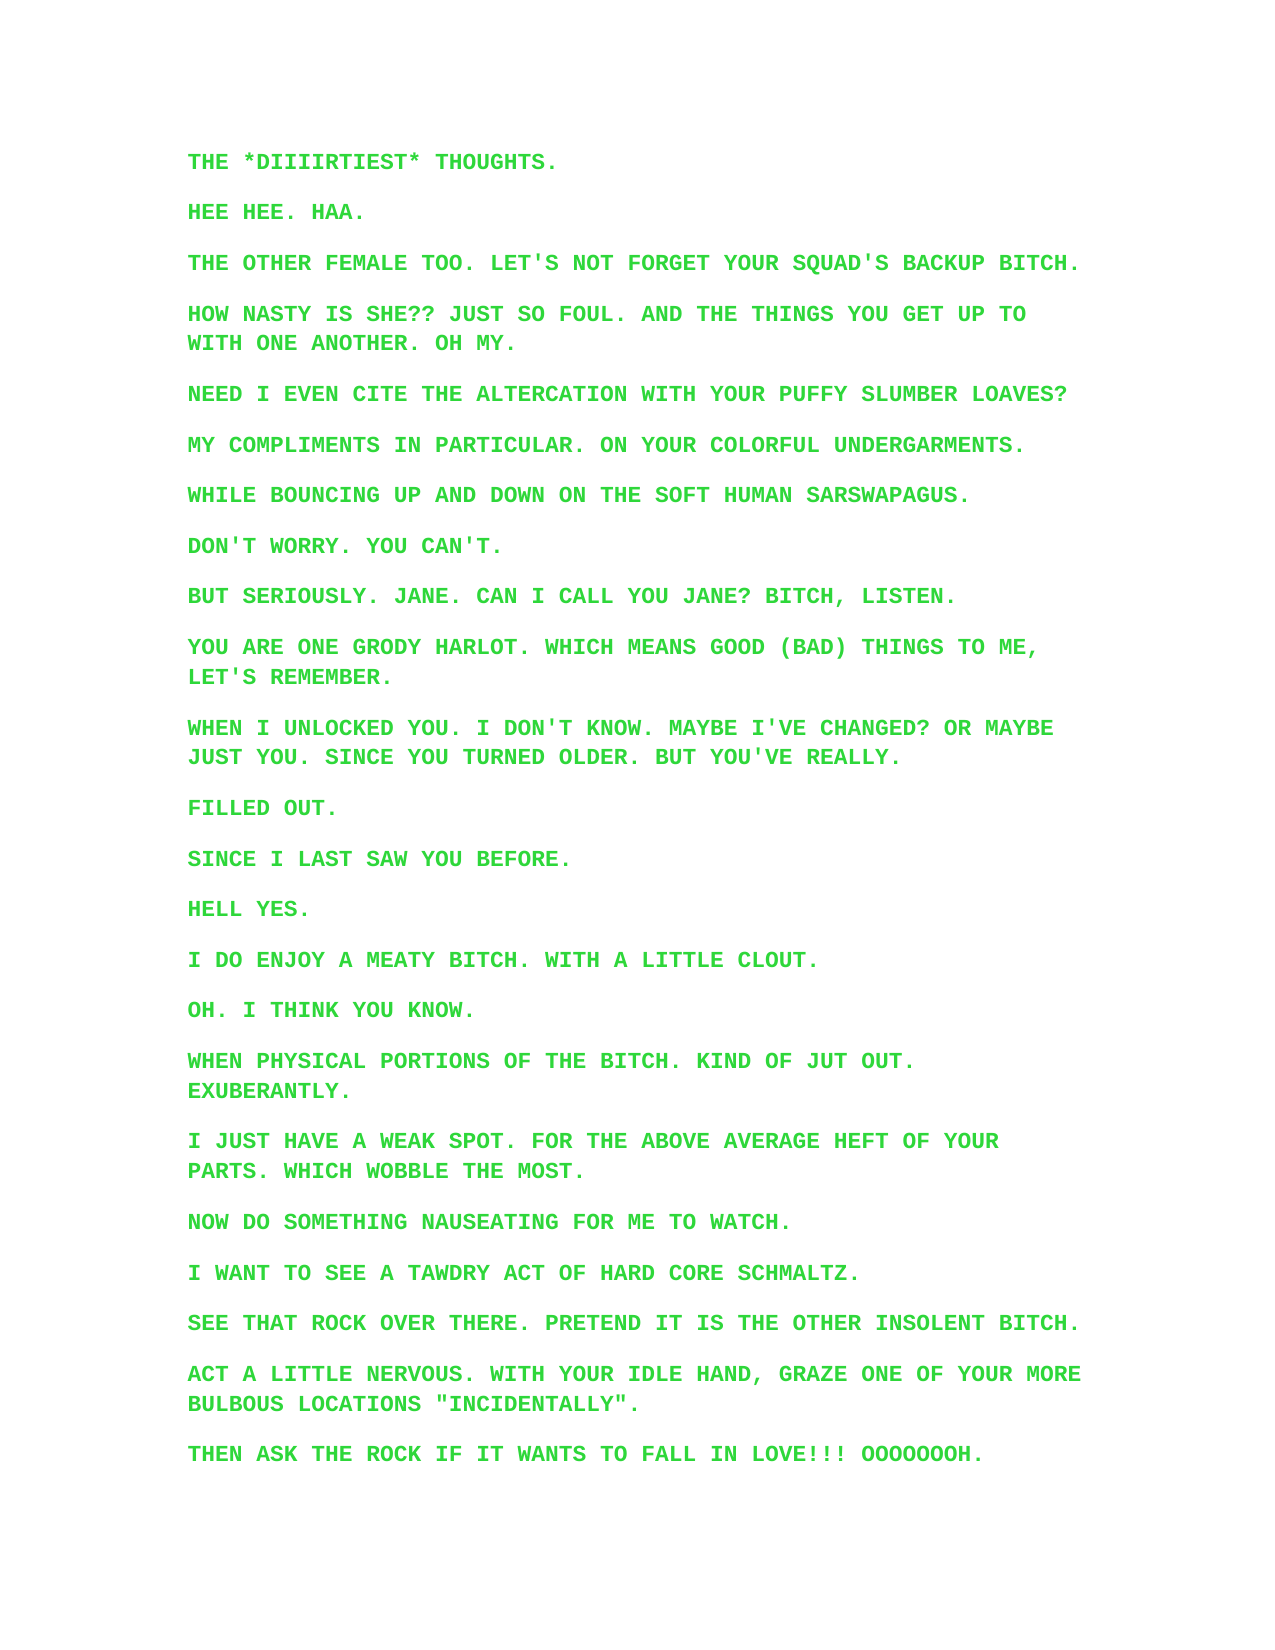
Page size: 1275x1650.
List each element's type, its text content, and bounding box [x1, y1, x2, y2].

text I WANT TO SEE A TAWDRY ACT OF HARD CORE SCHMALTZ. [187, 1261, 1087, 1287]
text WHEN I UNLOCKED YOU. I DON'T KNOW. MAYBE I'VE CHANGED? OR MAYBE JUST YOU. SINCE YOU TURNED OLDER. BUT YOU'VE REALLY. [187, 716, 1087, 772]
text BUT SERIOUSLY. JANE. CAN I CALL YOU JANE? BITCH, LISTEN. [187, 585, 1087, 611]
text SEE THAT ROCK OVER THERE. PRETEND IT IS THE OTHER INSOLENT BITCH. [187, 1311, 1087, 1337]
text HOW NASTY IS SHE?? JUST SO FOUL. AND THE THINGS YOU GET UP TO WITH ONE ANOTHER. OH MY. [187, 302, 1087, 358]
text HEE HEE. HAA. [187, 201, 1087, 227]
text FILLED OUT. [187, 796, 1087, 822]
text WHILE BOUNCING UP AND DOWN ON THE SOFT HUMAN SARSWAPAGUS. [187, 483, 1087, 509]
text YOU ARE ONE GRODY HARLOT. WHICH MEANS GOOD (BAD) THINGS TO ME, LET'S REMEMBER. [187, 635, 1087, 691]
text SINCE I LAST SAW YOU BEFORE. [187, 847, 1087, 873]
text THEN ASK THE ROCK IF IT WANTS TO FALL IN LOVE!!! OOOOOOOH. [187, 1442, 1087, 1468]
text OH. I THINK YOU KNOW. [187, 999, 1087, 1025]
text DON'T WORRY. YOU CAN'T. [187, 534, 1087, 560]
text WHEN PHYSICAL PORTIONS OF THE BITCH. KIND OF JUT OUT. EXUBERANTLY. [187, 1049, 1087, 1105]
text NOW DO SOMETHING NAUSEATING FOR ME TO WATCH. [187, 1210, 1087, 1236]
text NEED I EVEN CITE THE ALTERCATION WITH YOUR PUFFY SLUMBER LOAVES? [187, 382, 1087, 408]
text THE OTHER FEMALE TOO. LET'S NOT FORGET YOUR SQUAD'S BACKUP BITCH. [187, 251, 1087, 277]
text I DO ENJOY A MEATY BITCH. WITH A LITTLE CLOUT. [187, 948, 1087, 974]
text ACT A LITTLE NERVOUS. WITH YOUR IDLE HAND, GRAZE ONE OF YOUR MORE BULBOUS LOCATIONS "INCIDENTALLY". [187, 1362, 1087, 1418]
text THE *DIIIIRTIEST* THOUGHTS. [187, 150, 1087, 176]
text MY COMPLIMENTS IN PARTICULAR. ON YOUR COLORFUL UNDERGARMENTS. [187, 433, 1087, 459]
text HELL YES. [187, 897, 1087, 923]
text I JUST HAVE A WEAK SPOT. FOR THE ABOVE AVERAGE HEFT OF YOUR PARTS. WHICH WOBBLE THE MOST. [187, 1130, 1087, 1186]
